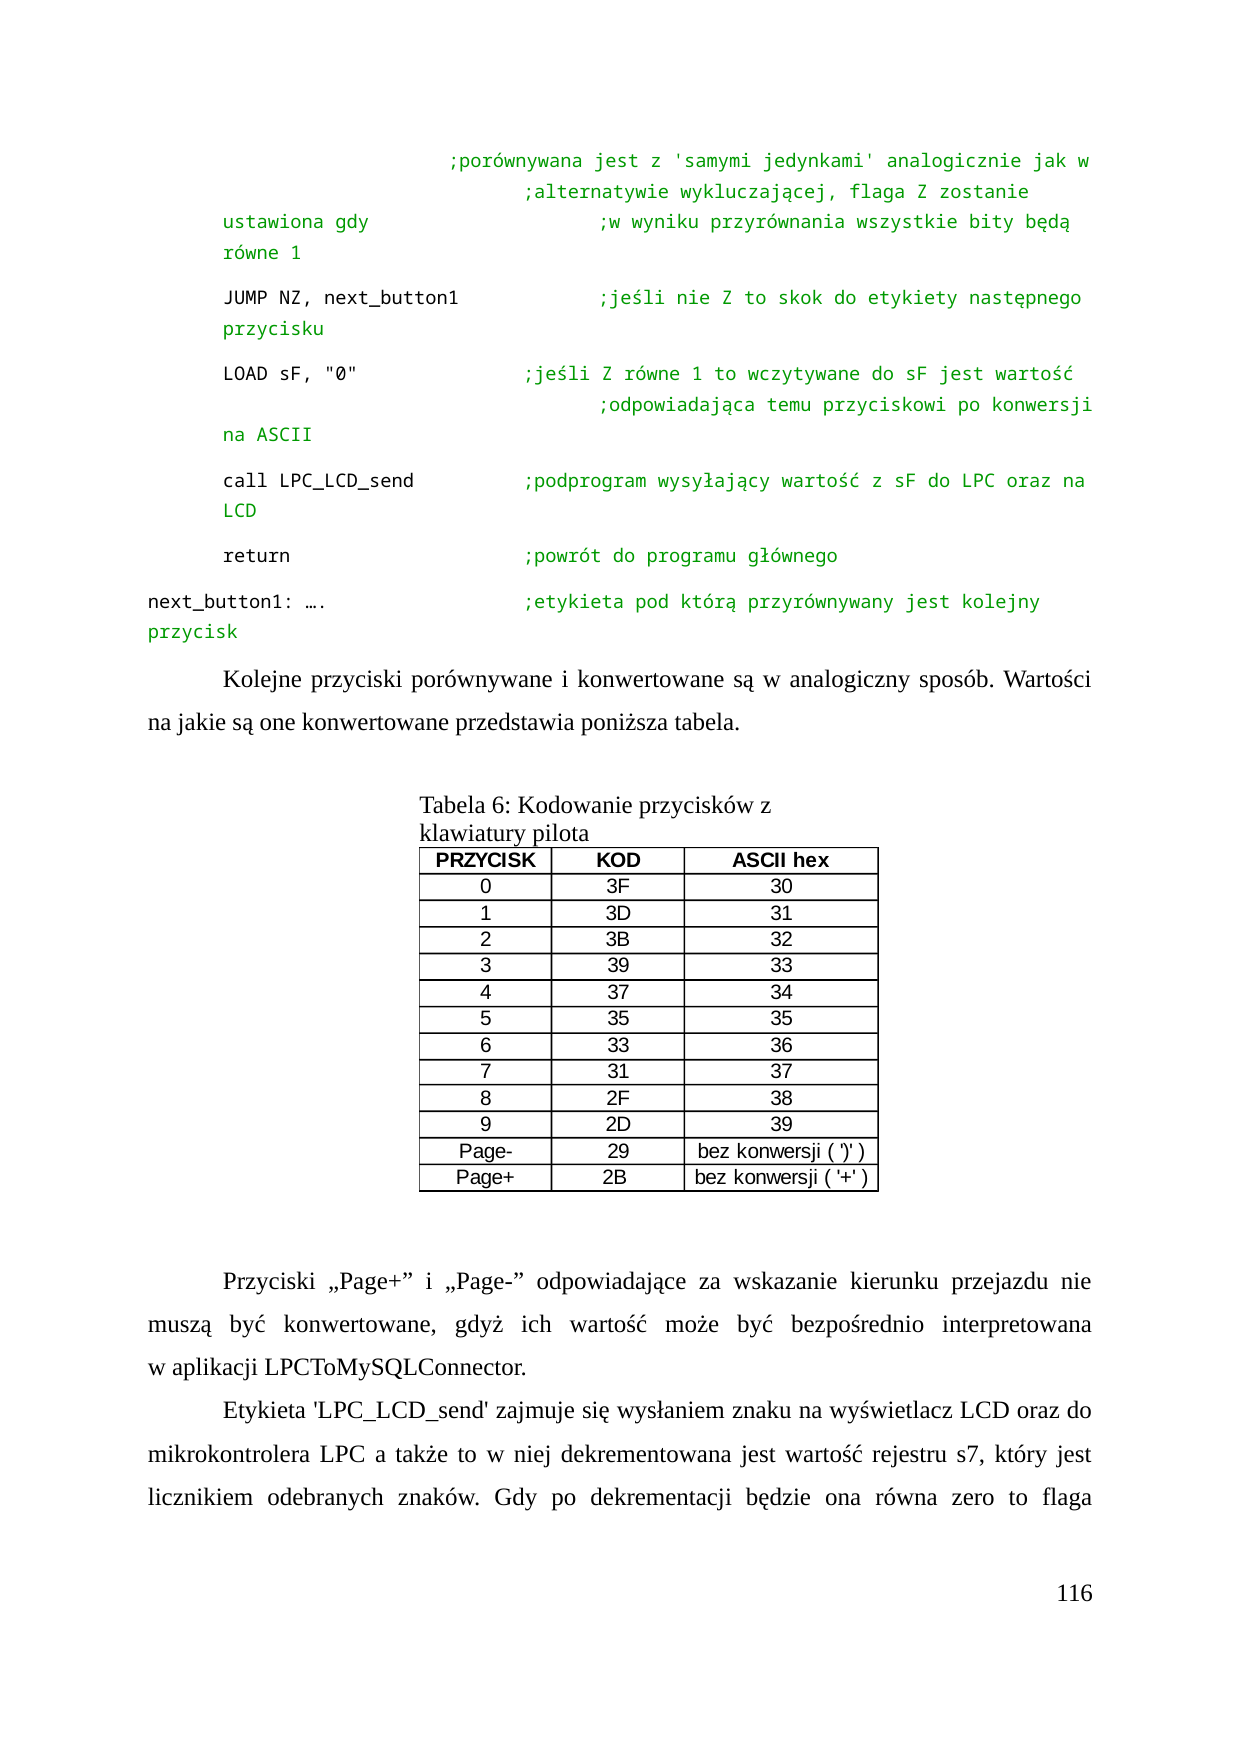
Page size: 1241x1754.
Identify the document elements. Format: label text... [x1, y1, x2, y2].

text Kolejne przyciski porównywane i konwertowane są w analogiczny sposób. Wartości na jakie są one konwertowane przedstawia poniższa tabela. [148, 664, 1093, 736]
text return ;powrót do programu głównego [223, 543, 1093, 568]
text Etykieta 'LPC_LCD_send' zajmuje się wysłaniem znaku na wyświetlacz LCD oraz do mikrokontrolera LPC a także to w niej dekrementowana jest wartość rejestru s7, który jest licznikiem odebranych znaków. Gdy po dekrementacji będzie ona równa zero to flaga [148, 1396, 1093, 1511]
text JUMP NZ, next_button1 ;jeśli nie Z to skok do etykiety następnego przycisku [223, 285, 1093, 341]
text next_button1: …. ;etykieta pod którą przyrównywany jest kolejny przycisk [148, 588, 1093, 644]
text Przyciski „Page+” i „Page-” odpowiadające za wskazanie kierunku przejazdu nie muszą być konwertowane, gdyż ich wartość może być bezpośrednio interpretowana w aplikacji LPCToMySQLConnector. [148, 1266, 1093, 1381]
text call LPC_LCD_send ;podprogram wysyłający wartość z sF do LPC oraz na LCD [223, 467, 1093, 523]
text Tabela 6: Kodowanie przycisków z klawiatury pilota [419, 790, 880, 847]
text ;porównywana jest z 'samymi jedynkami' analogicznie jak w ;alternatywie wykluczającej, flaga Z zostanie ustawiona gdy ;w wyniku przyrównania wszystkie bity będą równe 1 [223, 148, 1093, 265]
text LOAD sF, "0" ;jeśli Z równe 1 to wczytywane do sF jest wartość ;odpowiadająca temu przyciskowi po konwersji na ASCII [223, 361, 1093, 447]
